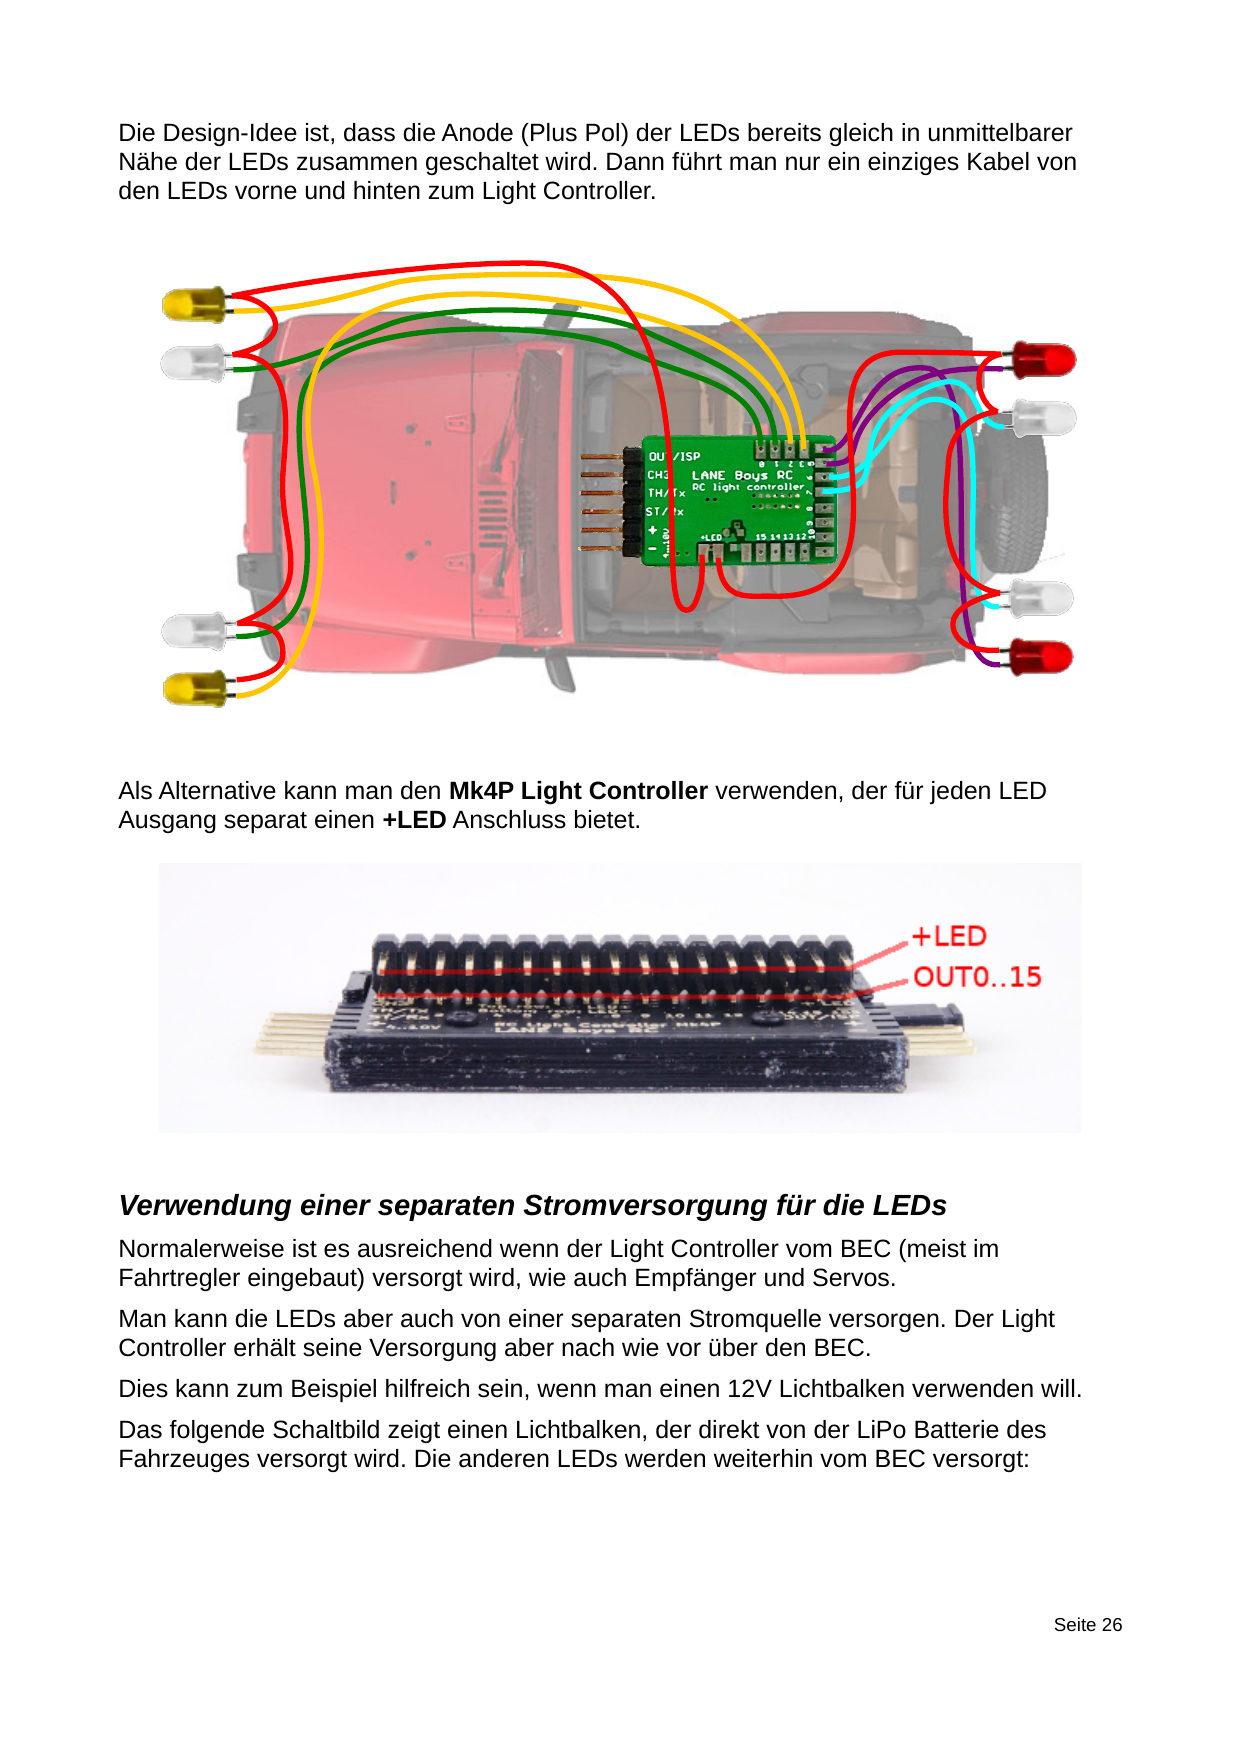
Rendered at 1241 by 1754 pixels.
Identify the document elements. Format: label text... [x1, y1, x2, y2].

text Man kann die LEDs aber auch von einer separaten Stromquelle versorgen. Der Light Controller erhält seine Versorgung aber nach wie vor über den BEC. [118, 1304, 1122, 1361]
picture [158, 863, 1082, 1133]
text Die Design-Idee ist, dass die Anode (Plus Pol) der LEDs bereits gleich in unmittelbarer Nähe der LEDs zusammen geschaltet wird. Dann führt man nur ein einziges Kabel von den LEDs vorne und hinten zum Light Controller. [118, 118, 1122, 204]
text Dies kann zum Beispiel hilfreich sein, wenn man einen 12V Lichtbalken verwenden will. [118, 1374, 1122, 1403]
text Das folgende Schaltbild zeigt einen Lichtbalken, der direkt von der LiPo Batterie des Fahrzeuges versorgt wird. Die anderen LEDs werden weiterhin vom BEC versorgt: [118, 1415, 1122, 1473]
text Normalerweise ist es ausreichend wenn der Light Controller vom BEC (meist im Fahrtregler eingebaut) versorgt wird, wie auch Empfänger und Servos. [118, 1234, 1122, 1291]
text Als Alternative kann man den Mk4P Light Controller verwenden, der für jeden LED Ausgang separat einen +LED Anschluss bietet. [118, 776, 1122, 834]
subtitle Verwendung einer separaten Stromversorgung für die LEDs [118, 1188, 1122, 1221]
